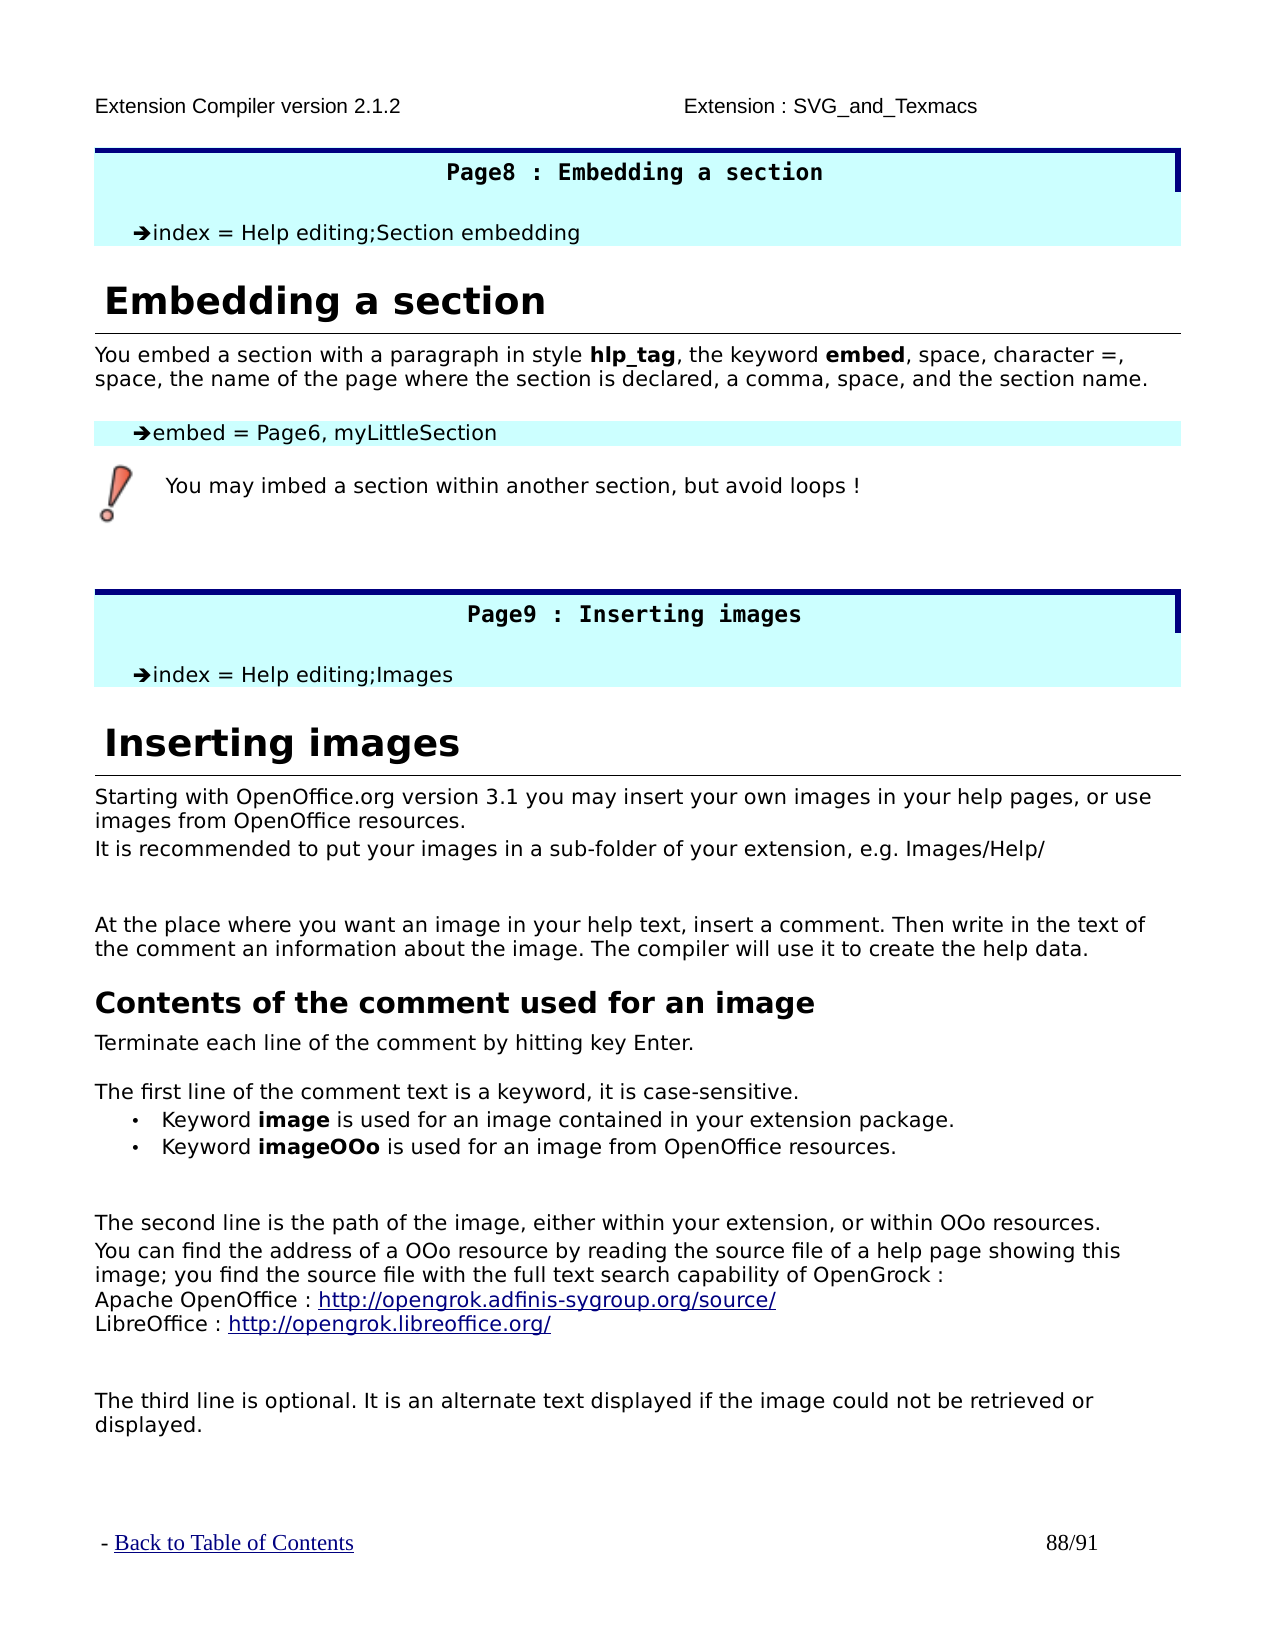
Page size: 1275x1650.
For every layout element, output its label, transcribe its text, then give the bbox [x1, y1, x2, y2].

text Terminate each line of the comment by hitting key Enter. The first line of the comment text is a keyword, it is case-sensitive. [94, 1031, 1181, 1105]
picture [95, 458, 138, 530]
text Embedding a section [94, 270, 1181, 333]
list embed = Page6, myLittleSection [94, 421, 1181, 446]
list Keyword image is used for an image contained in your extension package. [132, 1108, 1181, 1132]
text Starting with OpenOffice.org version 3.1 you may insert your own images in your help pages, or use images from OpenOffice resources. [94, 785, 1181, 834]
text It is recommended to put your images in a sub-folder of your extension, e.g. Images/Help/ [94, 837, 1181, 861]
text At the place where you want an image in your help text, insert a comment. Then write in the text of the comment an information about the image. The compiler will use it to create the help data. [94, 864, 1181, 962]
text The third line is optional. It is an alternate text displayed if the image could not be retrieved or displayed. [94, 1339, 1181, 1437]
list You may imbed a section within another section, but avoid loops ! [94, 472, 1181, 504]
list Keyword imageOOo is used for an image from OpenOffice resources. [132, 1135, 1181, 1159]
list index = Help editing;Section embedding [94, 221, 1181, 246]
text You can find the address of a OOo resource by reading the source file of a help page showing this image; you find the source file with the full text search capability of OpenGrock : Apache OpenOffice : http://opengrok.adfinis-sygroup.org/source/ LibreOffice : http://opengrok.libreoffice.org/ [94, 1239, 1181, 1337]
text Page8 : Embedding a section [94, 149, 1175, 192]
text Inserting images [94, 712, 1181, 775]
text You embed a section with a paragraph in style hlp_tag, the keyword embed, space, character =, space, the name of the page where the section is declared, a comma, space, and the section name. [94, 343, 1181, 392]
text [94, 1440, 1181, 1489]
text Contents of the comment used for an image [94, 987, 1181, 1021]
list index = Help editing;Images [94, 663, 1181, 687]
text Page9 : Inserting images [94, 590, 1175, 633]
text The second line is the path of the image, either within your extension, or within OOo resources. [94, 1162, 1181, 1236]
